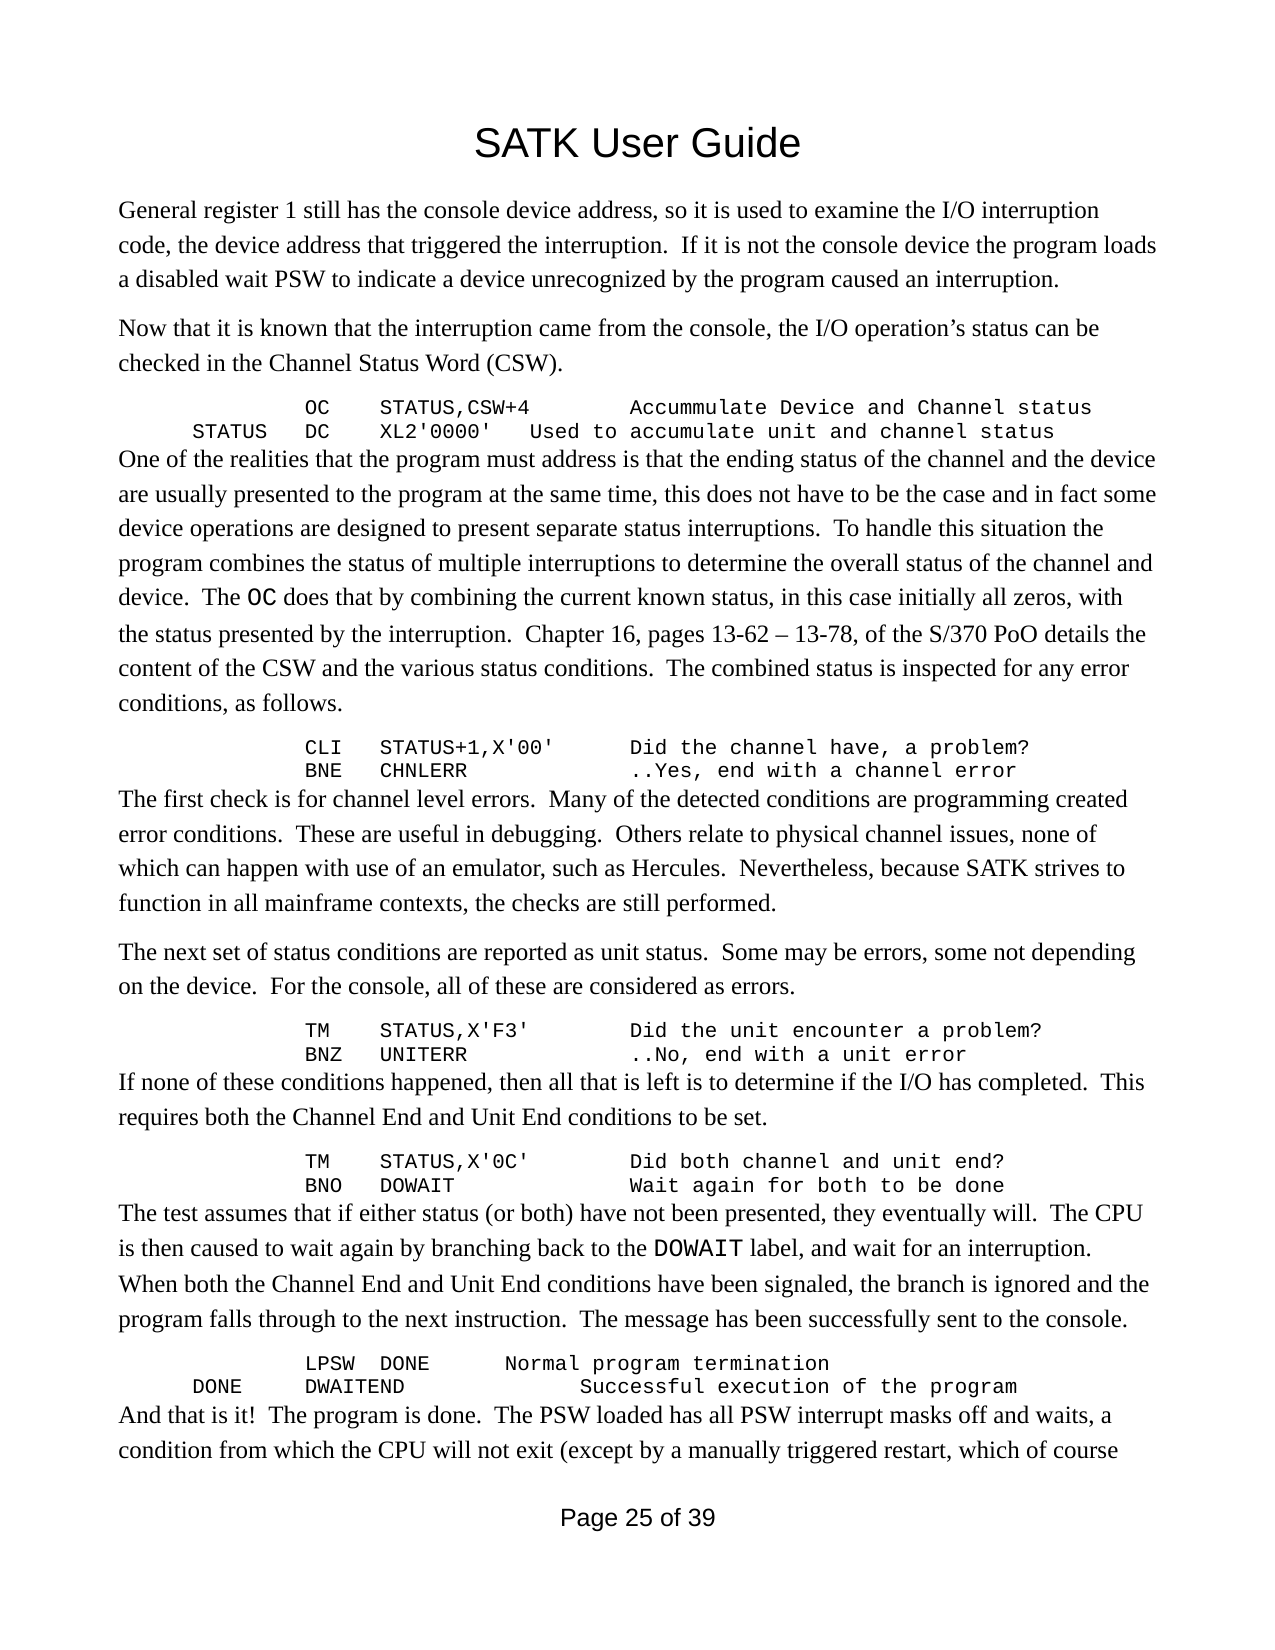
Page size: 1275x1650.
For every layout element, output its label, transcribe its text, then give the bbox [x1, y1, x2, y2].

text General register 1 still has the console device address, so it is used to examine the I/O interruption code, the device address that triggered the interruption. If it is not the console device the program loads a disabled wait PSW to indicate a device unrecognized by the program caused an interruption. [118, 196, 1157, 293]
text The first check is for channel level errors. Many of the detected conditions are programming created error conditions. These are useful in debugging. Others relate to physical channel issues, none of which can happen with use of an emulator, such as Hercules. Nevertheless, because SATK strives to function in all mainframe contexts, the checks are still performed. [118, 784, 1157, 916]
text CLI STATUS+1,X'00' Did the channel have, a problem? [192, 737, 1157, 761]
text STATUS DC XL2'0000' Used to accumulate unit and channel status [192, 421, 1157, 444]
text BNE CHNLERR ..Yes, end with a channel error [192, 761, 1157, 784]
text LPSW DONE Normal program termination [192, 1353, 1157, 1377]
text TM STATUS,X'F3' Did the unit encounter a problem? [192, 1020, 1157, 1044]
text The next set of status conditions are reported as unit status. Some may be errors, some not depending on the device. For the console, all of these are considered as errors. [118, 937, 1157, 1000]
text BNZ UNITERR ..No, end with a unit error [192, 1044, 1157, 1067]
text Now that it is known that the interruption came from the console, the I/O operation’s status can be checked in the Channel Status Word (CSW). [118, 313, 1157, 377]
text One of the realities that the program must address is that the ending status of the channel and the device are usually presented to the program at the same time, this does not have to be the case and in fact some device operations are designed to present separate status interruptions. To handle this situation the program combines the status of multiple interruptions to determine the overall status of the channel and device. The OC does that by combining the current known status, in this case initially all zeros, with the status presented by the interruption. Chapter 16, pages 13-62 – 13-78, of the S/370 PoO details the content of the CSW and the various status conditions. The combined status is inspected for any error conditions, as follows. [118, 444, 1157, 717]
text The test assumes that if either status (or both) have not been presented, they eventually will. The CPU is then caused to wait again by branching back to the DOWAIT label, and wait for an interruption. When both the Channel End and Unit End conditions have been signaled, the branch is ignored and the program falls through to the next instruction. The message has been successfully sent to the console. [118, 1198, 1157, 1333]
text TM STATUS,X'0C' Did both channel and unit end? [192, 1151, 1157, 1175]
text DONE DWAITEND Successful execution of the program [192, 1377, 1157, 1400]
text OC STATUS,CSW+4 Accummulate Device and Channel status [192, 397, 1157, 421]
text If none of these conditions happened, then all that is left is to determine if the I/O has completed. This requires both the Channel End and Unit End conditions to be set. [118, 1067, 1157, 1131]
text And that is it! The program is done. The PSW loaded has all PSW interrupt masks off and waits, a condition from which the CPU will not exit (except by a manually triggered restart, which of course [118, 1400, 1157, 1463]
text BNO DOWAIT Wait again for both to be done [192, 1175, 1157, 1198]
